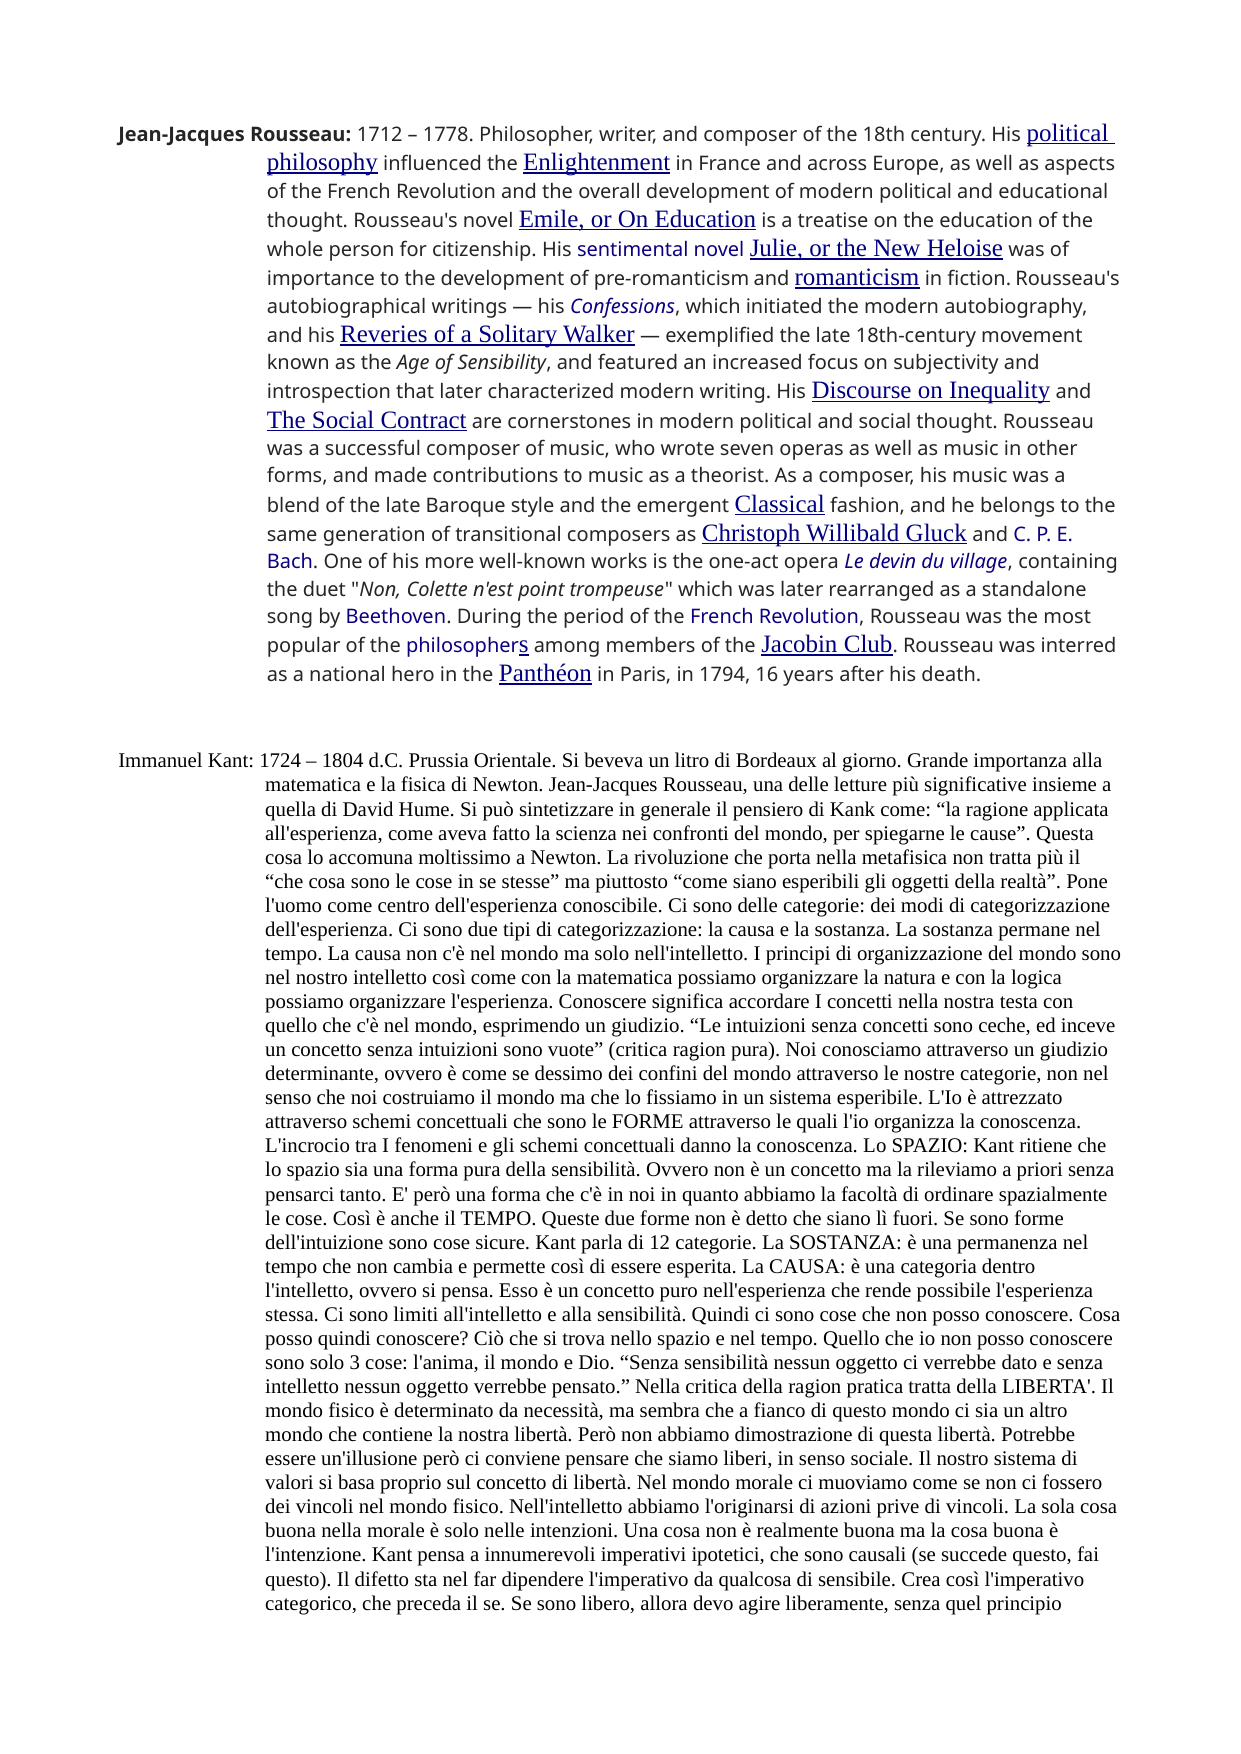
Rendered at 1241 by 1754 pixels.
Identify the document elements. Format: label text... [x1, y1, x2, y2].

text Immanuel Kant: 1724 – 1804 d.C. Prussia Orientale. Si beveva un litro di Bordeaux al giorno. Grande importanza alla matematica e la fisica di Newton. Jean-Jacques Rousseau, una delle letture più significative insieme a quella di David Hume. Si può sintetizzare in generale il pensiero di Kank come: “la ragione applicata all'esperienza, come aveva fatto la scienza nei confronti del mondo, per spiegarne le cause”. Questa cosa lo accomuna moltissimo a Newton. La rivoluzione che porta nella metafisica non tratta più il “che cosa sono le cose in se stesse” ma piuttosto “come siano esperibili gli oggetti della realtà”. Pone l'uomo come centro dell'esperienza conoscibile. Ci sono delle categorie: dei modi di categorizzazione dell'esperienza. Ci sono due tipi di categorizzazione: la causa e la sostanza. La sostanza permane nel tempo. La causa non c'è nel mondo ma solo nell'intelletto. I principi di organizzazione del mondo sono nel nostro intelletto così come con la matematica possiamo organizzare la natura e con la logica possiamo organizzare l'esperienza. Conoscere significa accordare I concetti nella nostra testa con quello che c'è nel mondo, esprimendo un giudizio. “Le intuizioni senza concetti sono ceche, ed inceve un concetto senza intuizioni sono vuote” (critica ragion pura). Noi conosciamo attraverso un giudizio determinante, ovvero è come se dessimo dei confini del mondo attraverso le nostre categorie, non nel senso che noi costruiamo il mondo ma che lo fissiamo in un sistema esperibile. L'Io è attrezzato attraverso schemi concettuali che sono le FORME attraverso le quali l'io organizza la conoscenza. L'incrocio tra I fenomeni e gli schemi concettuali danno la conoscenza. Lo SPAZIO: Kant ritiene che lo spazio sia una forma pura della sensibilità. Ovvero non è un concetto ma la rileviamo a priori senza pensarci tanto. E' però una forma che c'è in noi in quanto abbiamo la facoltà di ordinare spazialmente le cose. Così è anche il TEMPO. Queste due forme non è detto che siano lì fuori. Se sono forme dell'intuizione sono cose sicure. Kant parla di 12 categorie. La SOSTANZA: è una permanenza nel tempo che non cambia e permette così di essere esperita. La CAUSA: è una categoria dentro l'intelletto, ovvero si pensa. Esso è un concetto puro nell'esperienza che rende possibile l'esperienza stessa. Ci sono limiti all'intelletto e alla sensibilità. Quindi ci sono cose che non posso conoscere. Cosa posso quindi conoscere? Ciò che si trova nello spazio e nel tempo. Quello che io non posso conoscere sono solo 3 cose: l'anima, il mondo e Dio. “Senza sensibilità nessun oggetto ci verrebbe dato e senza intelletto nessun oggetto verrebbe pensato.” Nella critica della ragion pratica tratta della LIBERTA'. Il mondo fisico è determinato da necessità, ma sembra che a fianco di questo mondo ci sia un altro mondo che contiene la nostra libertà. Però non abbiamo dimostrazione di questa libertà. Potrebbe essere un'illusione però ci conviene pensare che siamo liberi, in senso sociale. Il nostro sistema di valori si basa proprio sul concetto di libertà. Nel mondo morale ci muoviamo come se non ci fossero dei vincoli nel mondo fisico. Nell'intelletto abbiamo l'originarsi di azioni prive di vincoli. La sola cosa buona nella morale è solo nelle intenzioni. Una cosa non è realmente buona ma la cosa buona è l'intenzione. Kant pensa a innumerevoli imperativi ipotetici, che sono causali (se succede questo, fai questo). Il difetto sta nel far dipendere l'imperativo da qualcosa di sensibile. Crea così l'imperativo categorico, che preceda il se. Se sono libero, allora devo agire liberamente, senza quel principio [118, 748, 1122, 1614]
text Jean-Jacques Rousseau: 1712 – 1778. Philosopher, writer, and composer of the 18th century. His political philosophy influenced the Enlightenment in France and across Europe, as well as aspects of the French Revolution and the overall development of modern political and educational thought. Rousseau's novel Emile, or On Education is a treatise on the education of the whole person for citizenship. His sentimental novel Julie, or the New Heloise was of importance to the development of pre-romanticism and romanticism in fiction. Rousseau's autobiographical writings — his Confessions, which initiated the modern autobiography, and his Reveries of a Solitary Walker — exemplified the late 18th-century movement known as the Age of Sensibility, and featured an increased focus on subjectivity and introspection that later characterized modern writing. His Discourse on Inequality and The Social Contract are cornerstones in modern political and social thought. Rousseau was a successful composer of music, who wrote seven operas as well as music in other forms, and made contributions to music as a theorist. As a composer, his music was a blend of the late Baroque style and the emergent Classical fashion, and he belongs to the same generation of transitional composers as Christoph Willibald Gluck and C. P. E. Bach. One of his more well-known works is the one-act opera Le devin du village, containing the duet "Non, Colette n'est point trompeuse" which was later rearranged as a standalone song by Beethoven. During the period of the French Revolution, Rousseau was the most popular of the philosophers among members of the Jacobin Club. Rousseau was interred as a national hero in the Panthéon in Paris, in 1794, 16 years after his death. [118, 118, 1122, 688]
